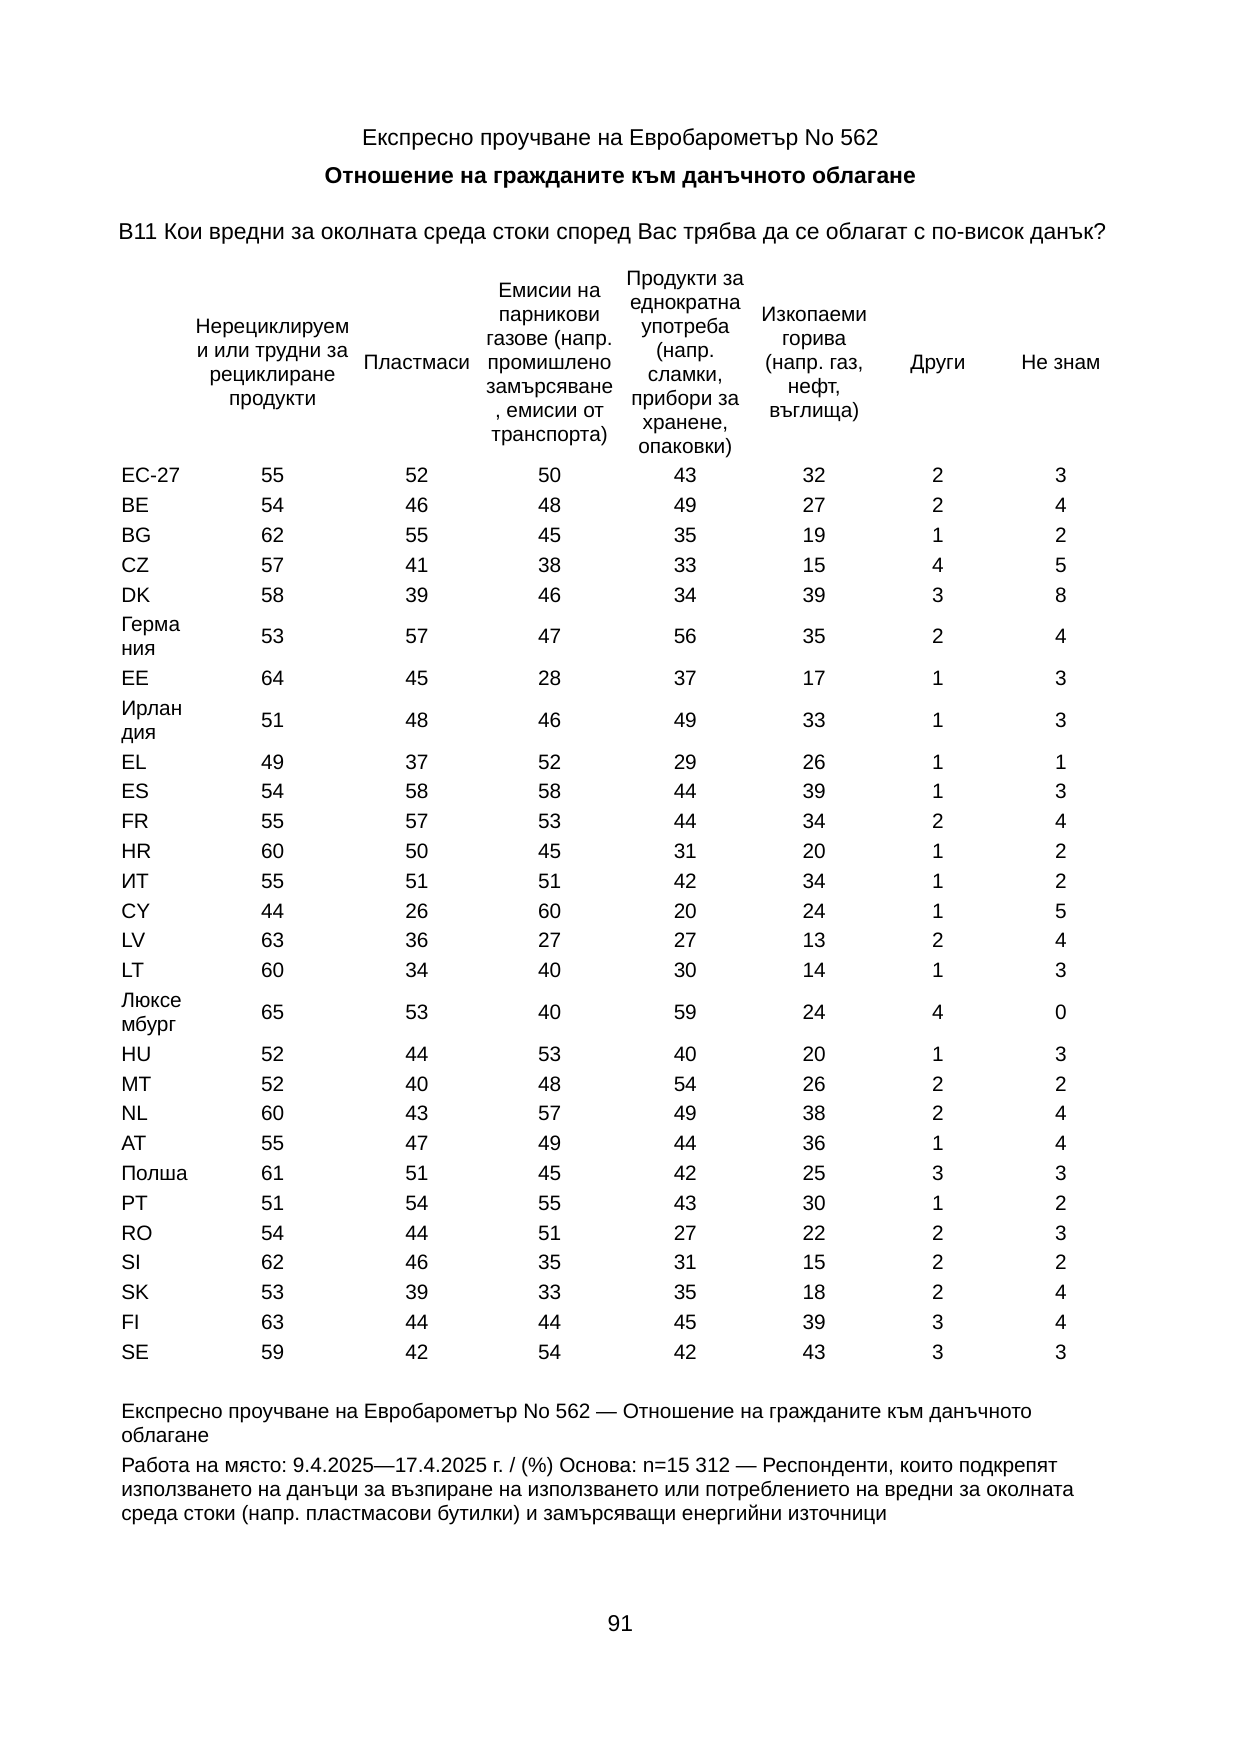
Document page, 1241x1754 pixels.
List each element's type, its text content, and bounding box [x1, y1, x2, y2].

table_cell 60 [192, 1098, 353, 1128]
table_cell 46 [481, 580, 618, 609]
table_cell EL [118, 747, 192, 776]
table_cell 46 [481, 693, 618, 747]
table_cell 40 [481, 955, 618, 985]
table_cell 39 [752, 580, 876, 609]
table_cell 44 [353, 1218, 481, 1247]
table_cell PT [118, 1188, 192, 1217]
table_cell 1 [876, 663, 999, 693]
table_cell 3 [876, 1158, 999, 1188]
table_cell 48 [481, 1069, 618, 1098]
table_cell 54 [192, 490, 353, 520]
table_cell 1 [876, 1128, 999, 1158]
table_cell 46 [353, 1247, 481, 1277]
table_cell 63 [192, 1307, 353, 1337]
table_header [118, 263, 192, 460]
table_cell 39 [353, 1277, 481, 1307]
table_cell Ирландия [118, 693, 192, 747]
table_cell 2 [999, 866, 1122, 896]
table_cell 27 [618, 1218, 752, 1247]
table_cell 53 [481, 806, 618, 836]
table_cell 3 [999, 663, 1122, 693]
table_cell 39 [752, 776, 876, 806]
table_cell 3 [999, 460, 1122, 490]
table_cell 43 [618, 1188, 752, 1217]
table_cell 53 [192, 609, 353, 663]
table_cell 42 [618, 1337, 752, 1366]
table_cell 30 [752, 1188, 876, 1217]
table_cell 20 [752, 836, 876, 866]
table_cell 30 [618, 955, 752, 985]
table_cell 1 [876, 955, 999, 985]
table_cell 60 [192, 955, 353, 985]
table_cell [876, 1366, 999, 1396]
table_cell 2 [876, 490, 999, 520]
table_header Изкопаеми горива (напр. газ, нефт, въглища) [752, 263, 876, 460]
table_cell [481, 1366, 618, 1396]
table_cell 44 [192, 896, 353, 925]
table_cell 1 [876, 836, 999, 866]
table_cell 54 [353, 1188, 481, 1217]
table_cell 49 [618, 693, 752, 747]
table_cell 1 [876, 896, 999, 925]
table_cell 48 [353, 693, 481, 747]
table_cell 51 [192, 1188, 353, 1217]
table_cell 29 [618, 747, 752, 776]
table_cell 2 [876, 1247, 999, 1277]
table_cell 54 [481, 1337, 618, 1366]
table_cell SK [118, 1277, 192, 1307]
table_cell 2 [876, 1218, 999, 1247]
table_cell 15 [752, 550, 876, 579]
table_cell 42 [618, 866, 752, 896]
table_cell 54 [618, 1069, 752, 1098]
table_cell Работа на място: 9.4.2025—17.4.2025 г. / (%) Основа: n=15 312 — Респонденти, които подкрепят използването на данъци за възпиране на използването или потреблението на вредни за околната среда стоки (напр. пластмасови бутилки) и замърсяващи енергийни източници [118, 1450, 1122, 1528]
table_cell 37 [618, 663, 752, 693]
table_cell 38 [752, 1098, 876, 1128]
table_cell 40 [353, 1069, 481, 1098]
table_cell 54 [192, 1218, 353, 1247]
table_cell 44 [618, 1128, 752, 1158]
table_cell EE [118, 663, 192, 693]
table_cell 2 [876, 925, 999, 955]
table_cell 47 [481, 609, 618, 663]
table_cell 3 [999, 1218, 1122, 1247]
table_cell 26 [752, 747, 876, 776]
table_cell Германия [118, 609, 192, 663]
table_cell 19 [752, 520, 876, 550]
table_cell 58 [481, 776, 618, 806]
table_cell HR [118, 836, 192, 866]
table_cell 42 [353, 1337, 481, 1366]
table_cell 35 [618, 520, 752, 550]
table_cell 55 [192, 806, 353, 836]
table_cell 20 [752, 1039, 876, 1068]
table_cell 62 [192, 1247, 353, 1277]
table_cell 1 [876, 866, 999, 896]
table_cell Експресно проучване на Евробарометър No 562 — Отношение на гражданите към данъчното облагане [118, 1396, 1122, 1450]
table_cell 34 [752, 866, 876, 896]
table_cell 22 [752, 1218, 876, 1247]
table_cell 5 [999, 550, 1122, 579]
table_cell MT [118, 1069, 192, 1098]
table_cell FR [118, 806, 192, 836]
table_cell 25 [752, 1158, 876, 1188]
table_cell 4 [999, 1128, 1122, 1158]
table_cell 52 [353, 460, 481, 490]
table_cell 2 [999, 520, 1122, 550]
table_header Пластмаси [353, 263, 481, 460]
table_cell 3 [999, 1039, 1122, 1068]
table_cell [999, 1366, 1122, 1396]
table_cell 51 [353, 1158, 481, 1188]
table_cell 41 [353, 550, 481, 579]
table_cell 3 [999, 693, 1122, 747]
table_cell 55 [192, 866, 353, 896]
table_cell 36 [752, 1128, 876, 1158]
table_cell 3 [999, 776, 1122, 806]
table_cell 52 [192, 1069, 353, 1098]
table_cell SE [118, 1337, 192, 1366]
table_cell 35 [752, 609, 876, 663]
table_cell 3 [876, 1337, 999, 1366]
table_cell 4 [999, 806, 1122, 836]
table_cell 34 [752, 806, 876, 836]
table_cell 60 [192, 836, 353, 866]
table_cell 53 [353, 985, 481, 1039]
table_cell 40 [618, 1039, 752, 1068]
table_cell 4 [999, 1277, 1122, 1307]
table_cell SI [118, 1247, 192, 1277]
table_cell 61 [192, 1158, 353, 1188]
table_cell 55 [192, 1128, 353, 1158]
table_cell 49 [481, 1128, 618, 1158]
table_cell 55 [192, 460, 353, 490]
table_header Продукти за еднократна употреба (напр. сламки, прибори за хранене, опаковки) [618, 263, 752, 460]
table_cell LT [118, 955, 192, 985]
table_cell 44 [353, 1307, 481, 1337]
table_cell 17 [752, 663, 876, 693]
table_cell 34 [618, 580, 752, 609]
table_cell 2 [876, 1098, 999, 1128]
table_cell 14 [752, 955, 876, 985]
table_cell 24 [752, 985, 876, 1039]
table_cell 3 [999, 1337, 1122, 1366]
table_cell 33 [618, 550, 752, 579]
table_cell 2 [999, 1247, 1122, 1277]
table_cell 5 [999, 896, 1122, 925]
table_cell 51 [192, 693, 353, 747]
table_cell 38 [481, 550, 618, 579]
table_cell 27 [752, 490, 876, 520]
table_cell 45 [481, 1158, 618, 1188]
table_header Други [876, 263, 999, 460]
table_cell 53 [192, 1277, 353, 1307]
table_cell 1 [876, 776, 999, 806]
table_cell 39 [752, 1307, 876, 1337]
table_cell LV [118, 925, 192, 955]
table_cell 39 [353, 580, 481, 609]
table_cell 8 [999, 580, 1122, 609]
table_cell 44 [618, 776, 752, 806]
table_cell 33 [481, 1277, 618, 1307]
table_cell [353, 1366, 481, 1396]
table_cell 43 [752, 1337, 876, 1366]
table_cell 60 [481, 896, 618, 925]
table_cell 27 [481, 925, 618, 955]
table_cell 26 [752, 1069, 876, 1098]
table_cell 2 [876, 806, 999, 836]
table_cell 1 [876, 1039, 999, 1068]
table_cell 27 [618, 925, 752, 955]
table_cell 2 [876, 1069, 999, 1098]
table_cell 20 [618, 896, 752, 925]
table_cell 63 [192, 925, 353, 955]
table_cell 48 [481, 490, 618, 520]
table_cell 1 [876, 693, 999, 747]
table_cell 45 [481, 520, 618, 550]
table_cell 13 [752, 925, 876, 955]
table_cell 45 [618, 1307, 752, 1337]
table_cell CY [118, 896, 192, 925]
table_cell RO [118, 1218, 192, 1247]
table_cell 46 [353, 490, 481, 520]
table_cell 40 [481, 985, 618, 1039]
table_cell 3 [876, 580, 999, 609]
table_cell 4 [999, 490, 1122, 520]
table_cell 3 [999, 955, 1122, 985]
table_cell 4 [999, 925, 1122, 955]
table_cell BE [118, 490, 192, 520]
table_cell 55 [481, 1188, 618, 1217]
table_cell 33 [752, 693, 876, 747]
table_cell 54 [192, 776, 353, 806]
table_header Нерециклируеми или трудни за рециклиране продукти [192, 263, 353, 460]
table_cell 32 [752, 460, 876, 490]
table_cell 57 [481, 1098, 618, 1128]
table_cell 51 [353, 866, 481, 896]
table_cell 44 [618, 806, 752, 836]
table_cell [752, 1366, 876, 1396]
table_cell 55 [353, 520, 481, 550]
table_cell 53 [481, 1039, 618, 1068]
table_cell 34 [353, 955, 481, 985]
table_cell 51 [481, 866, 618, 896]
table_cell 51 [481, 1218, 618, 1247]
table_cell NL [118, 1098, 192, 1128]
table_cell 57 [353, 609, 481, 663]
table_cell 2 [999, 1069, 1122, 1098]
table_cell 45 [353, 663, 481, 693]
table_cell 52 [481, 747, 618, 776]
table_cell 4 [999, 609, 1122, 663]
table_cell 52 [192, 1039, 353, 1068]
table_cell Люксембург [118, 985, 192, 1039]
table_cell 42 [618, 1158, 752, 1188]
table_cell BG [118, 520, 192, 550]
table_cell 50 [353, 836, 481, 866]
table_cell 26 [353, 896, 481, 925]
table_cell 4 [876, 550, 999, 579]
table_cell 49 [192, 747, 353, 776]
table_cell ES [118, 776, 192, 806]
table_cell 31 [618, 836, 752, 866]
table_cell AT [118, 1128, 192, 1158]
table_cell 58 [353, 776, 481, 806]
table_cell 31 [618, 1247, 752, 1277]
table_cell [192, 1366, 353, 1396]
table_cell 4 [876, 985, 999, 1039]
table_cell 2 [999, 836, 1122, 866]
table_cell 35 [481, 1247, 618, 1277]
table_cell 47 [353, 1128, 481, 1158]
table_cell 36 [353, 925, 481, 955]
table_cell 4 [999, 1098, 1122, 1128]
table_cell FI [118, 1307, 192, 1337]
table_cell DK [118, 580, 192, 609]
table_cell 2 [876, 1277, 999, 1307]
table_cell 28 [481, 663, 618, 693]
table_cell 15 [752, 1247, 876, 1277]
table_cell 57 [192, 550, 353, 579]
text В11 Кои вредни за околната среда стоки според Вас трябва да се облагат с по-висок данък? [118, 218, 1122, 244]
table_cell 59 [618, 985, 752, 1039]
table_cell 58 [192, 580, 353, 609]
table_cell 1 [876, 747, 999, 776]
table_cell HU [118, 1039, 192, 1068]
table_cell Полша [118, 1158, 192, 1188]
table_cell 56 [618, 609, 752, 663]
table_cell 65 [192, 985, 353, 1039]
table_cell 2 [876, 460, 999, 490]
table_cell 44 [481, 1307, 618, 1337]
table_cell 4 [999, 1307, 1122, 1337]
table_cell [118, 1366, 192, 1396]
table_cell 24 [752, 896, 876, 925]
table_cell [618, 1366, 752, 1396]
table_cell 3 [999, 1158, 1122, 1188]
table_cell 1 [999, 747, 1122, 776]
table_cell 62 [192, 520, 353, 550]
table_cell 50 [481, 460, 618, 490]
table_cell 49 [618, 490, 752, 520]
table_cell 3 [876, 1307, 999, 1337]
table_cell 1 [876, 1188, 999, 1217]
table_cell 45 [481, 836, 618, 866]
table_cell 44 [353, 1039, 481, 1068]
table_cell 49 [618, 1098, 752, 1128]
table_header Емисии на парникови газове (напр. промишлено замърсяване, емисии от транспорта) [481, 263, 618, 460]
table_cell 57 [353, 806, 481, 836]
table_cell 1 [876, 520, 999, 550]
table_cell 64 [192, 663, 353, 693]
table_cell ИТ [118, 866, 192, 896]
table_cell 2 [999, 1188, 1122, 1217]
table_cell 18 [752, 1277, 876, 1307]
table_cell 43 [353, 1098, 481, 1128]
table_cell 43 [618, 460, 752, 490]
table_cell 35 [618, 1277, 752, 1307]
table_cell 37 [353, 747, 481, 776]
table_cell ЕС-27 [118, 460, 192, 490]
table_cell 59 [192, 1337, 353, 1366]
table_header Не знам [999, 263, 1122, 460]
table_cell CZ [118, 550, 192, 579]
table_cell 2 [876, 609, 999, 663]
table_cell 0 [999, 985, 1122, 1039]
